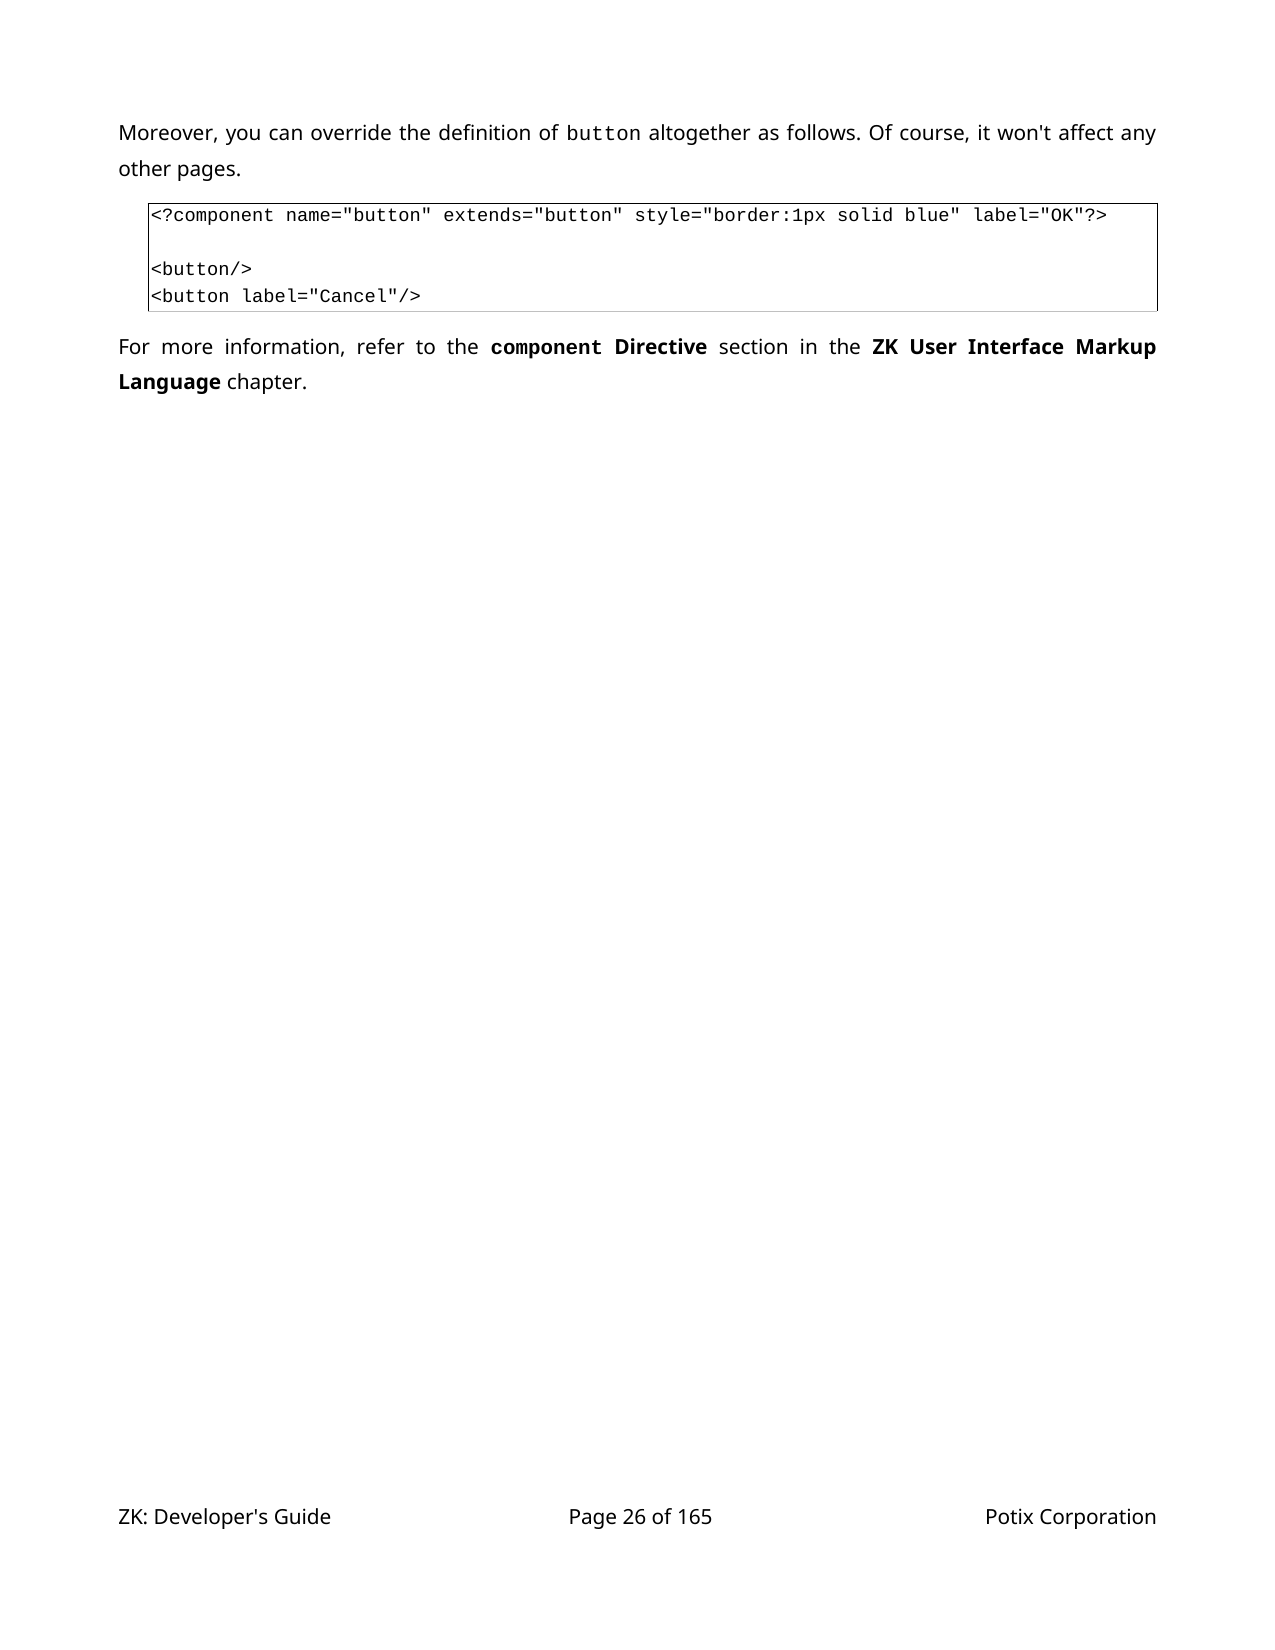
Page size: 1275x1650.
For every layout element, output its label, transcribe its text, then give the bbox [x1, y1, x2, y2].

text <button/> [149, 257, 1157, 281]
text For more information, refer to the component Directive section in the ZK User Interface Markup Language chapter. [118, 332, 1157, 396]
text Moreover, you can override the definition of button altogether as follows. Of course, it won't affect any other pages. [118, 118, 1157, 182]
text <?component name="button" extends="button" style="border:1px solid blue" label="OK"?> [149, 204, 1157, 227]
text <button label="Cancel"/> [149, 284, 1157, 311]
